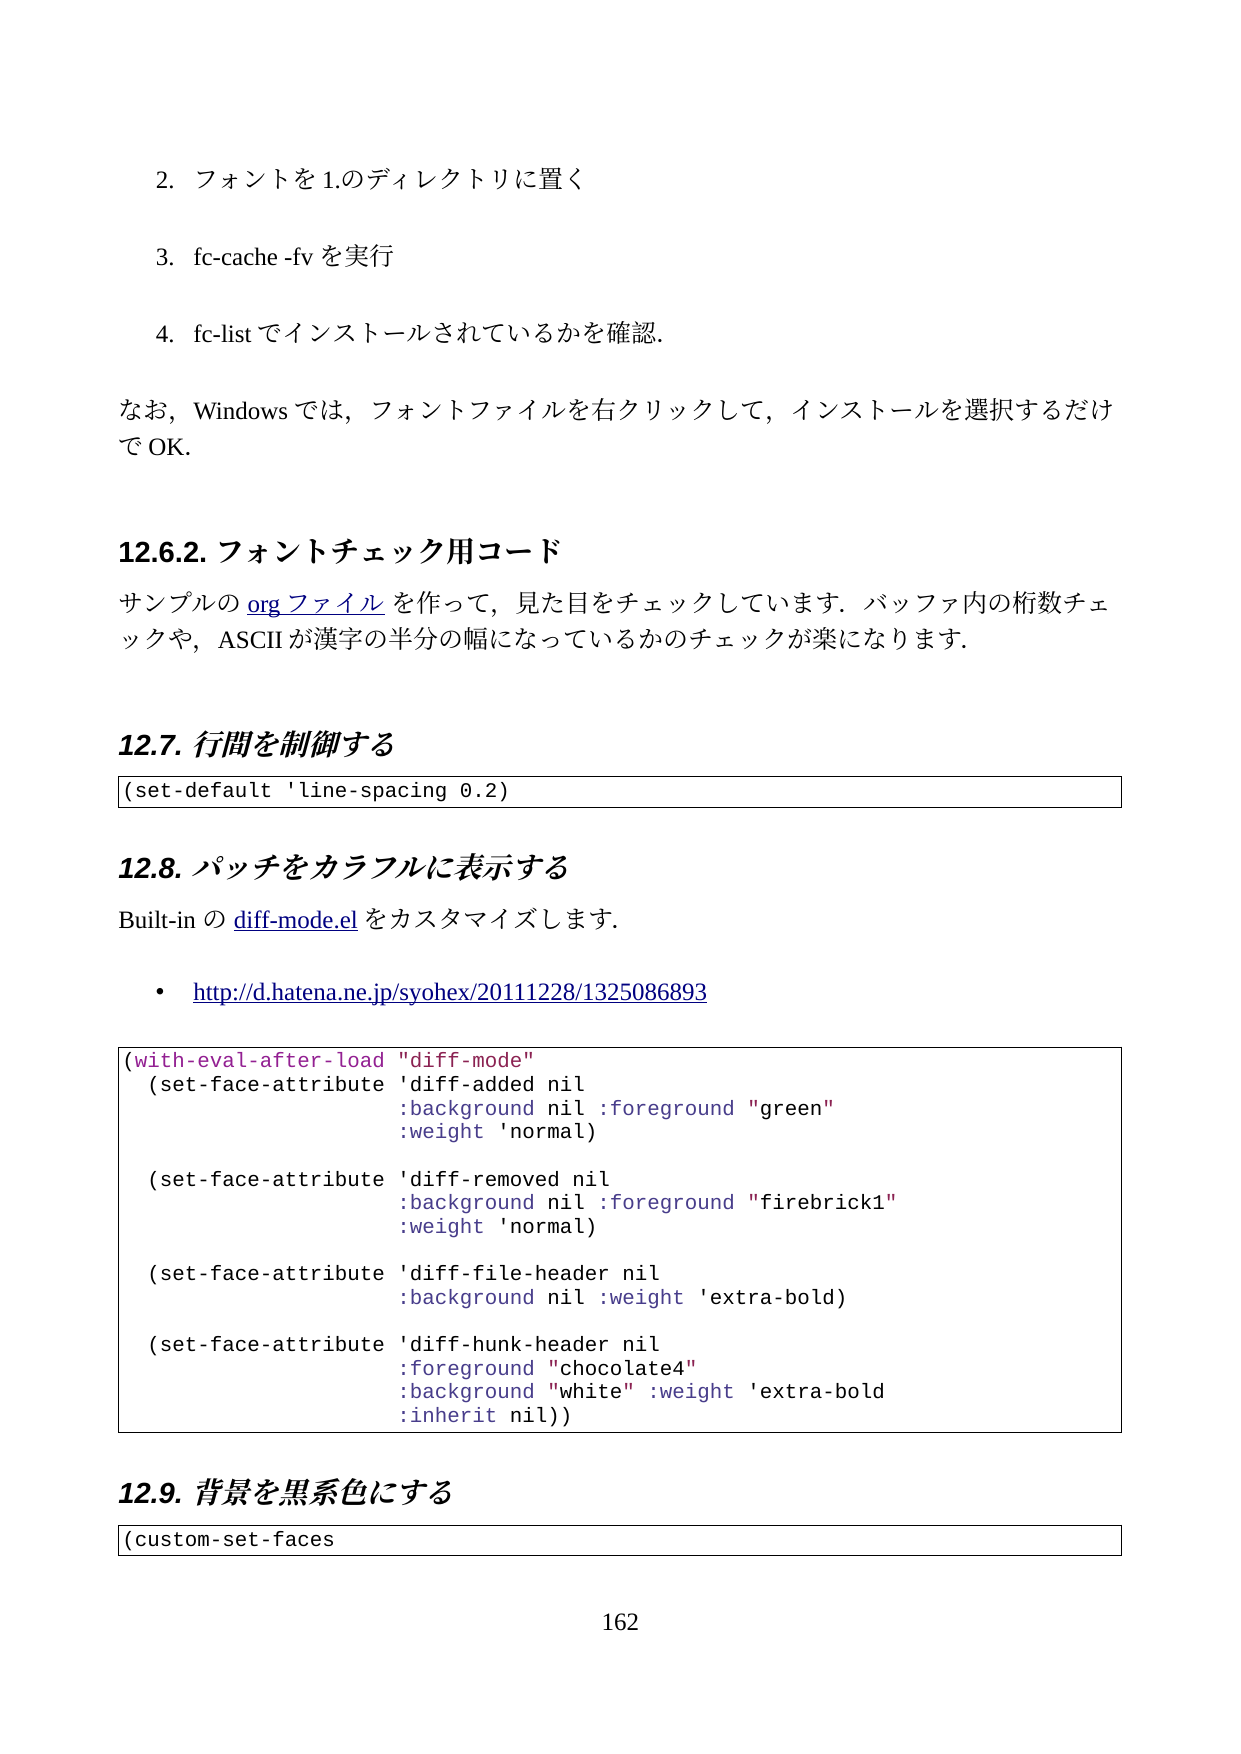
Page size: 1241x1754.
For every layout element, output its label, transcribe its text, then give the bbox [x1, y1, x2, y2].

subtitle 行間を制御する [118, 722, 1122, 763]
text :background "white" :weight 'extra-bold [119, 1378, 1121, 1401]
text :weight 'normal) [119, 1212, 1121, 1236]
text (set-face-attribute 'diff-removed nil [119, 1165, 1121, 1188]
text :foreground "chocolate4" [119, 1354, 1121, 1378]
text :weight 'normal) [119, 1117, 1121, 1141]
text (set-face-attribute 'diff-hunk-header nil [119, 1330, 1121, 1354]
subtitle パッチをカラフルに表示する [118, 845, 1122, 887]
text :inherit nil)) [119, 1401, 1121, 1432]
list fc-cache -fv を実行 [156, 237, 1122, 301]
text (set-default 'line-spacing 0.2) [119, 777, 1121, 807]
text :background nil :foreground "firebrick1" [119, 1188, 1121, 1212]
list fc-list でインストールされているかを確認． [156, 314, 1122, 378]
list http://d.hatena.ne.jp/syohex/20111228/1325086893 [156, 977, 1122, 1034]
text :background nil :weight 'extra-bold) [119, 1283, 1121, 1307]
text (set-face-attribute 'diff-added nil [119, 1070, 1121, 1094]
text (with-eval-after-load "diff-mode" [119, 1048, 1121, 1070]
list フォントを1.のディレクトリに置く [156, 159, 1122, 224]
subtitle 背景を黒系色にする [118, 1470, 1122, 1512]
text (set-face-attribute 'diff-file-header nil [119, 1259, 1121, 1283]
text サンプルの orgファイル を作って，見た目をチェックしています．バッファ内の桁数チェックや，ASCIIが漢字の半分の幅になっているかのチェックが楽になります． [118, 583, 1122, 684]
text なお，Windows では，フォントファイルを右クリックして，インストールを選択するだけでOK． [118, 391, 1122, 492]
subtitle フォントチェック用コード [118, 529, 1122, 571]
text (custom-set-faces [119, 1526, 1121, 1555]
text Built-in の diff-mode.el をカスタマイズします． [118, 899, 1122, 964]
text :background nil :foreground "green" [119, 1094, 1121, 1117]
list [156, 118, 1122, 147]
